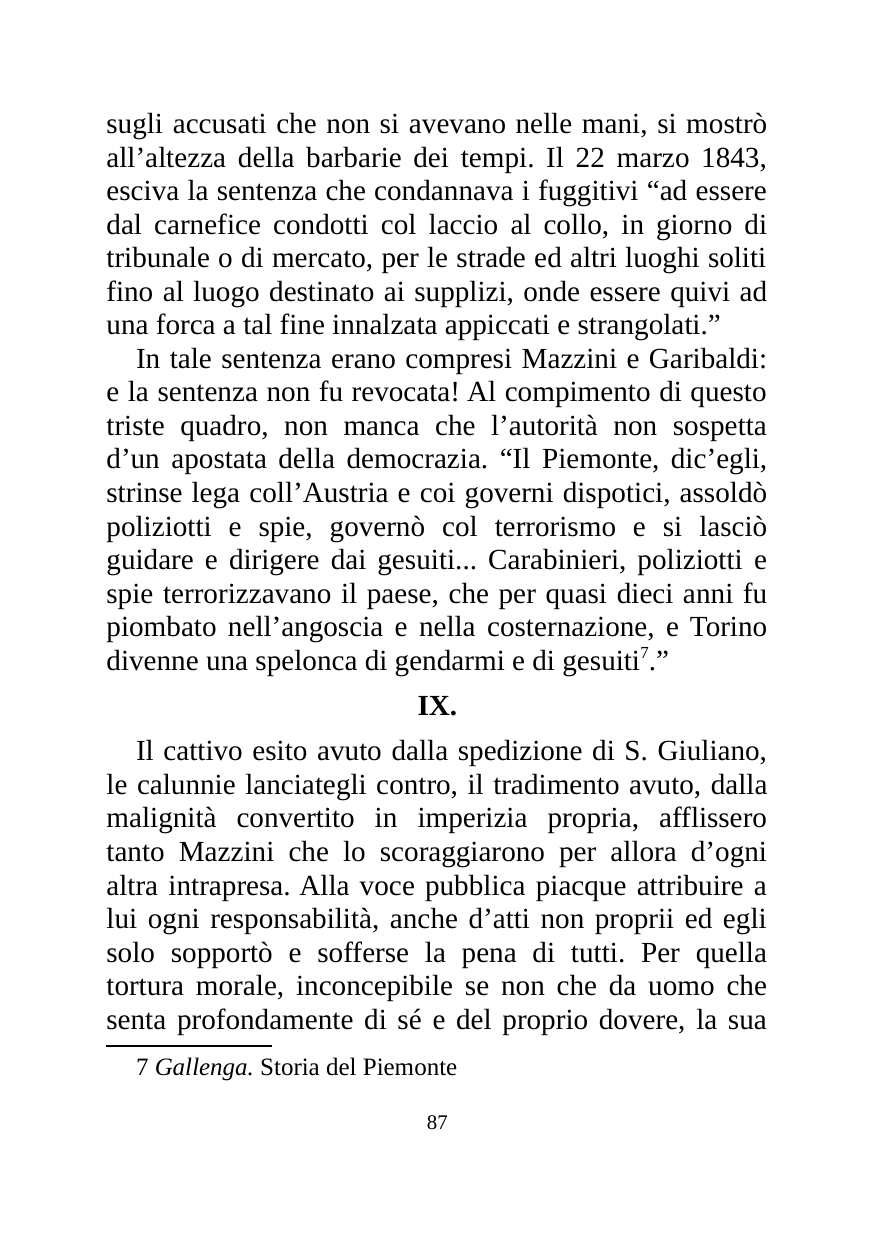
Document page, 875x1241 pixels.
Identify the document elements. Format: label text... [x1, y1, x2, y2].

text Il cattivo esito avuto dalla spedizione di S. Giuliano, le calunnie lanciategli contro, il tradimento avuto, dalla malignità convertito in imperizia propria, afflissero tanto Mazzini che lo scoraggiarono per allora d’ogni altra intrapresa. Alla voce pubblica piacque attribuire a lui ogni responsabilità, anche d’atti non proprii ed egli solo sopportò e sofferse la pena di tutti. Per quella tortura morale, inconcepibile se non che da uomo che senta profondamente di sé e del proprio dovere, la sua [106, 733, 768, 1035]
text IX. [106, 688, 768, 722]
text sugli accusati che non si avevano nelle mani, si mostrò all’altezza della barbarie dei tempi. Il 22 marzo 1843, esciva la sentenza che condannava i fuggitivi “ad essere dal carnefice condotti col laccio al collo, in giorno di tribunale o di mercato, per le strade ed altri luoghi soliti fino al luogo destinato ai supplizi, onde essere quivi ad una forca a tal fine innalzata appiccati e strangolati.” [106, 106, 768, 341]
text In tale sentenza erano compresi Mazzini e Garibaldi: e la sentenza non fu revocata! Al compimento di questo triste quadro, non manca che l’autorità non sospetta d’un apostata della democrazia. “Il Piemonte, dic’egli, strinse lega coll’Austria e coi governi dispotici, assoldò poliziotti e spie, governò col terrorismo e si lasciò guidare e dirigere dai gesuiti... Carabinieri, poliziotti e spie terrorizzavano il paese, che per quasi dieci anni fu piombato nell’angoscia e nella costernazione, e Torino divenne una spelonca di gendarmi e di gesuiti.” [106, 341, 768, 676]
text Gallenga. Storia del Piemonte [106, 1052, 768, 1080]
